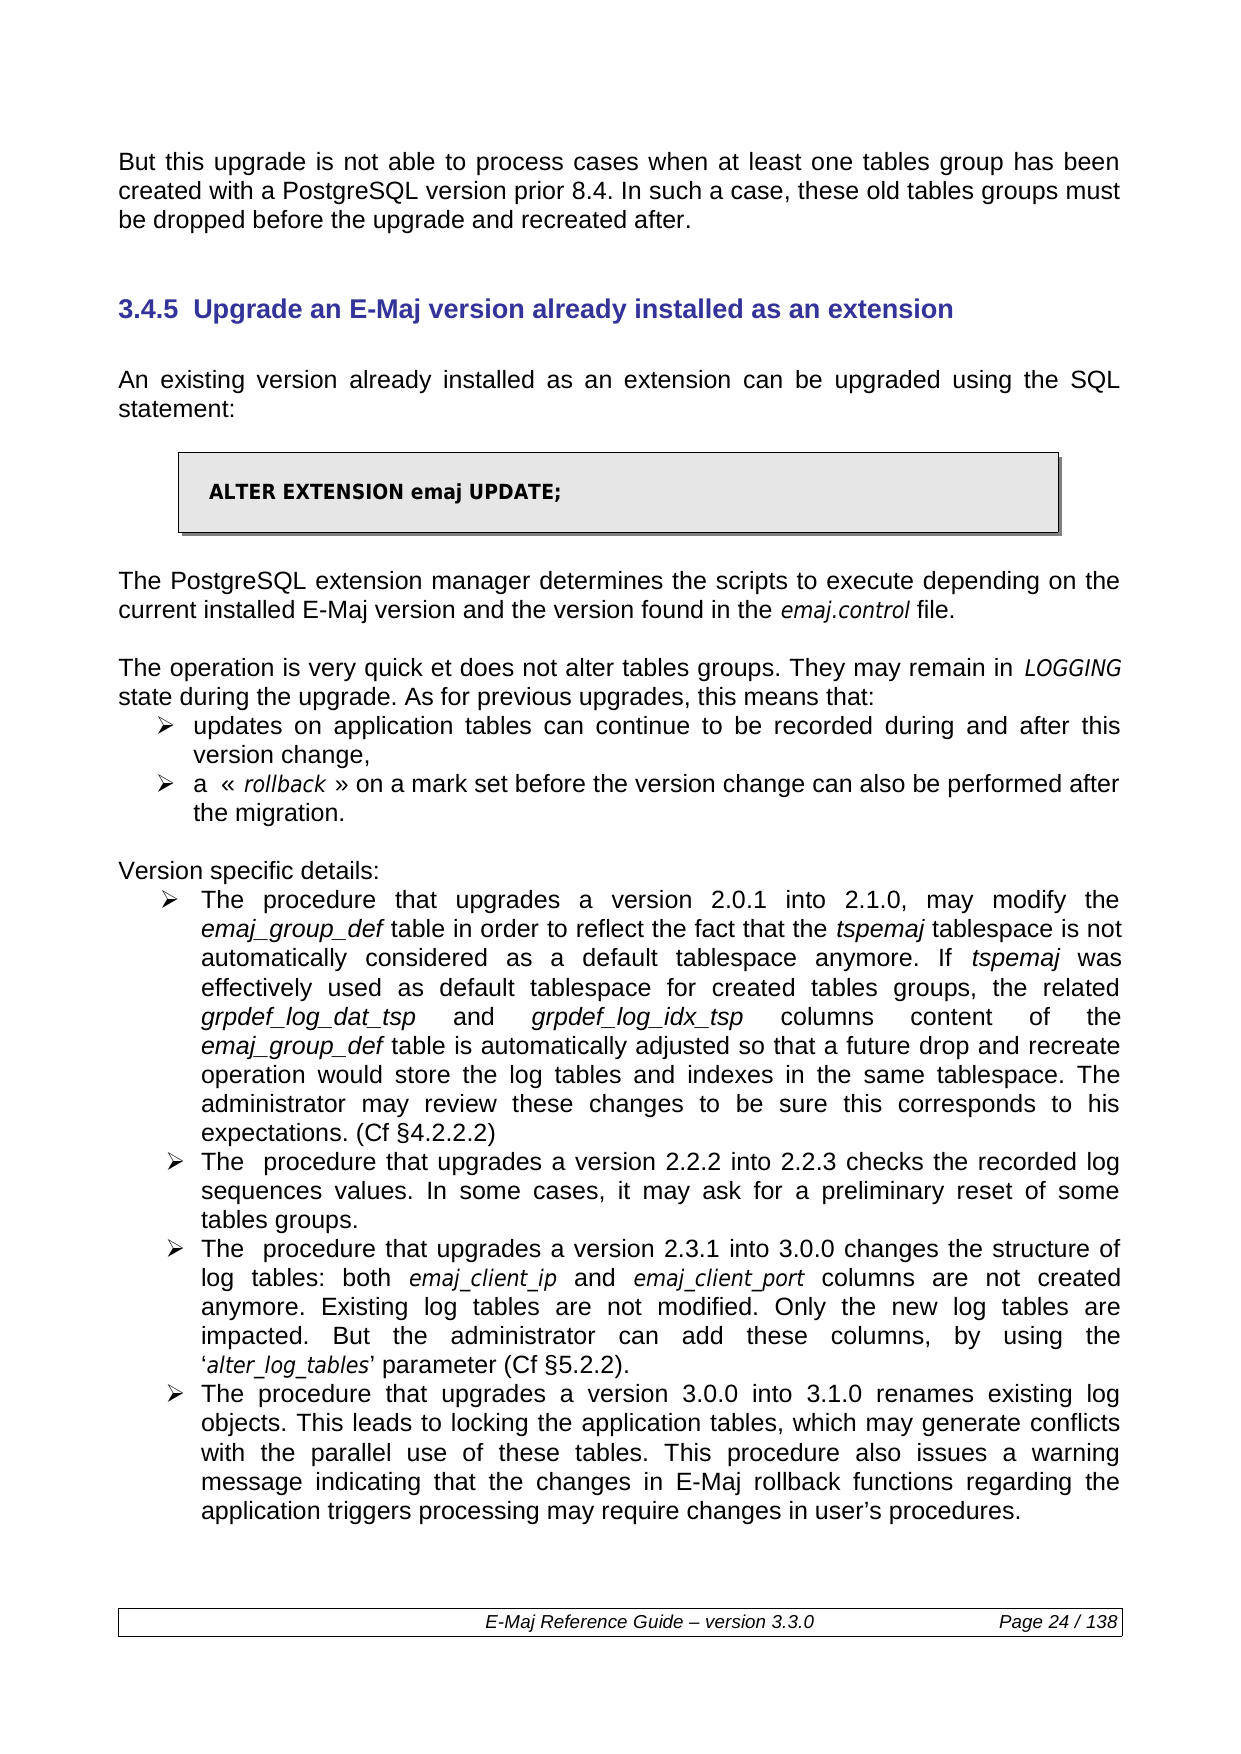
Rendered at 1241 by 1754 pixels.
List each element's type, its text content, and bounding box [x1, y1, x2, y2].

list The procedure that upgrades a version 2.3.1 into 3.0.0 changes the structure of log tables: both emaj_client_ip and emaj_client_port columns are not created anymore. Existing log tables are not modified. Only the new log tables are impacted. But the administrator can add these columns, by using the ‘alter_log_tables’ parameter (Cf §5.2.2). [165, 1234, 1122, 1379]
text The operation is very quick et does not alter tables groups. They may remain in LOGGING state during the upgrade. As for previous upgrades, this means that: [118, 653, 1122, 711]
text Version specific details: [118, 856, 1122, 885]
text The PostgreSQL extension manager determines the scripts to execute depending on the current installed E-Maj version and the version found in the emaj.control file. [118, 566, 1122, 624]
subtitle Upgrade an E-Maj version already installed as an extension [118, 292, 1122, 323]
list a « rollback » on a mark set before the version change can also be performed after the migration. [156, 769, 1122, 827]
list The procedure that upgrades a version 2.2.2 into 2.2.3 checks the recorded log sequences values. In some cases, it may ask for a preliminary reset of some tables groups. [165, 1147, 1122, 1234]
list updates on application tables can continue to be recorded during and after this version change, [156, 711, 1122, 769]
text An existing version already installed as an extension can be upgraded using the SQL statement: [118, 365, 1122, 423]
text ALTER EXTENSION emaj UPDATE; [179, 477, 1058, 501]
text But this upgrade is not able to process cases when at least one tables group has been created with a PostgreSQL version prior 8.4. In such a case, these old tables groups must be dropped before the upgrade and recreated after. [118, 147, 1122, 234]
list The procedure that upgrades a version 3.0.0 into 3.1.0 renames existing log objects. This leads to locking the application tables, which may generate conflicts with the parallel use of these tables. This procedure also issues a warning message indicating that the changes in E-Maj rollback functions regarding the application triggers processing may require changes in user’s procedures. [165, 1379, 1122, 1524]
list The procedure that upgrades a version 2.0.1 into 2.1.0, may modify the emaj_group_def table in order to reflect the fact that the tspemaj tablespace is not automatically considered as a default tablespace anymore. If tspemaj was effectively used as default tablespace for created tables groups, the related grpdef_log_dat_tsp and grpdef_log_idx_tsp columns content of the emaj_group_def table is automatically adjusted so that a future drop and recreate operation would store the log tables and indexes in the same tablespace. The administrator may review these changes to be sure this corresponds to his expectations. (Cf §4.2.2.2) [159, 885, 1122, 1147]
